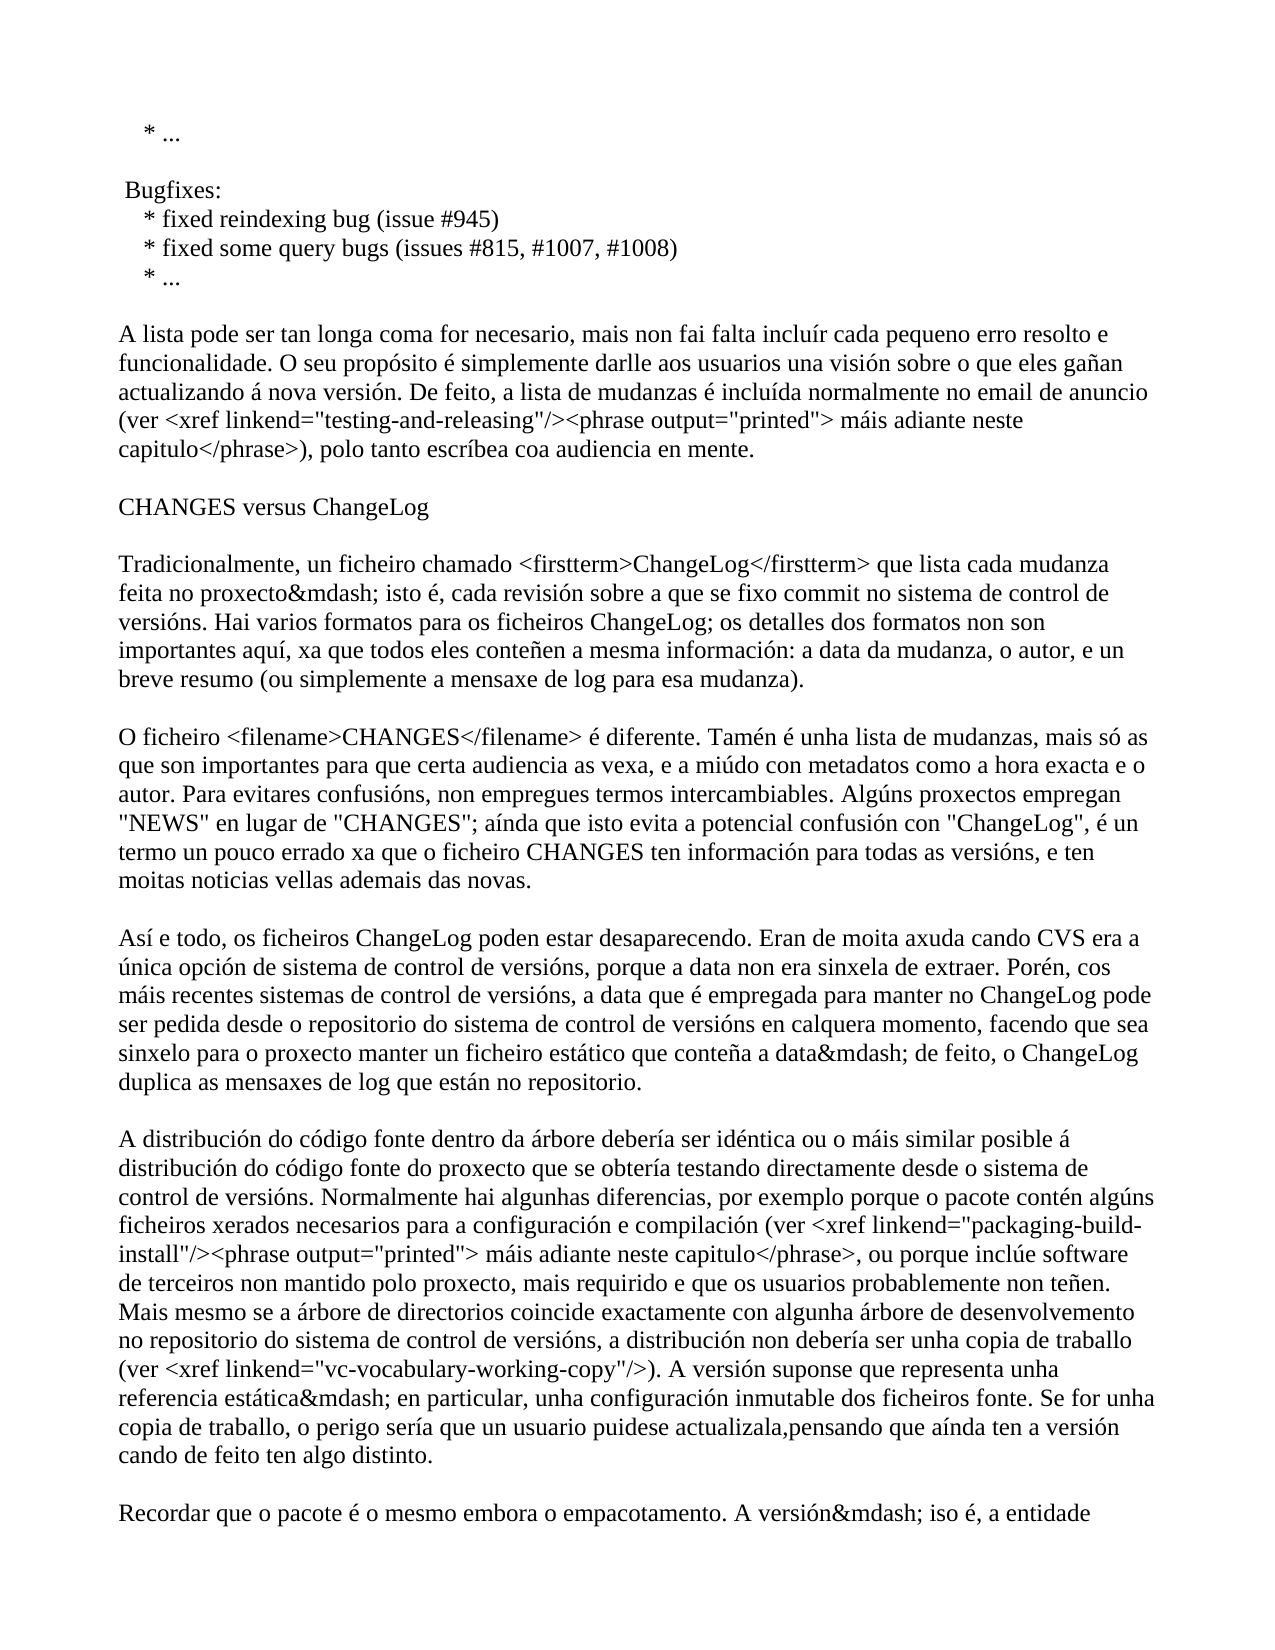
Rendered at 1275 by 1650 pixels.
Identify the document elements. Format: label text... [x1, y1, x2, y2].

text * ... [118, 262, 1157, 291]
text * fixed reindexing bug (issue #945) [118, 204, 1157, 233]
text Bugfixes: [118, 176, 1157, 204]
text Recordar que o pacote é o mesmo embora o empacotamento. A versión&mdash; iso é, a entidade [118, 1498, 1157, 1527]
text A distribución do código fonte dentro da árbore debería ser idéntica ou o máis similar posible á distribución do código fonte do proxecto que se obtería testando directamente desde o sistema de control de versións. Normalmente hai algunhas diferencias, por exemplo porque o pacote contén algúns ficheiros xerados necesarios para a configuración e compilación (ver <xref linkend="packaging-build-install"/><phrase output="printed"> máis adiante neste capitulo</phrase>, ou porque inclúe software de terceiros non mantido polo proxecto, mais requirido e que os usuarios probablemente non teñen. Mais mesmo se a árbore de directorios coincide exactamente con algunha árbore de desenvolvemento no repositorio do sistema de control de versións, a distribución non debería ser unha copia de traballo (ver <xref linkend="vc-vocabulary-working-copy"/>). A versión suponse que representa unha referencia estática&mdash; en particular, unha configuración inmutable dos ficheiros fonte. Se for unha copia de traballo, o perigo sería que un usuario puidese actualizala,pensando que aínda ten a versión cando de feito ten algo distinto. [118, 1124, 1157, 1469]
text Así e todo, os ficheiros ChangeLog poden estar desaparecendo. Eran de moita axuda cando CVS era a única opción de sistema de control de versións, porque a data non era sinxela de extraer. Porén, cos máis recentes sistemas de control de versións, a data que é empregada para manter no ChangeLog pode ser pedida desde o repositorio do sistema de control de versións en calquera momento, facendo que sea sinxelo para o proxecto manter un ficheiro estático que conteña a data&mdash; de feito, o ChangeLog duplica as mensaxes de log que están no repositorio. [118, 923, 1157, 1096]
text CHANGES versus ChangeLog [118, 492, 1157, 521]
text A lista pode ser tan longa coma for necesario, mais non fai falta incluír cada pequeno erro resolto e funcionalidade. O seu propósito é simplemente darlle aos usuarios una visión sobre o que eles gañan actualizando á nova versión. De feito, a lista de mudanzas é incluída normalmente no email de anuncio (ver <xref linkend="testing-and-releasing"/><phrase output="printed"> máis adiante neste capitulo</phrase>), polo tanto escríbea coa audiencia en mente. [118, 319, 1157, 463]
text O ficheiro <filename>CHANGES</filename> é diferente. Tamén é unha lista de mudanzas, mais só as que son importantes para que certa audiencia as vexa, e a miúdo con metadatos como a hora exacta e o autor. Para evitares confusións, non empregues termos intercambiables. Algúns proxectos empregan "NEWS" en lugar de "CHANGES"; aínda que isto evita a potencial confusión con "ChangeLog", é un termo un pouco errado xa que o ficheiro CHANGES ten información para todas as versións, e ten moitas noticias vellas ademais das novas. [118, 722, 1157, 894]
text * ... [118, 118, 1157, 147]
text Tradicionalmente, un ficheiro chamado <firstterm>ChangeLog</firstterm> que lista cada mudanza feita no proxecto&mdash; isto é, cada revisión sobre a que se fixo commit no sistema de control de versións. Hai varios formatos para os ficheiros ChangeLog; os detalles dos formatos non son importantes aquí, xa que todos eles conteñen a mesma información: a data da mudanza, o autor, e un breve resumo (ou simplemente a mensaxe de log para esa mudanza). [118, 549, 1157, 693]
text * fixed some query bugs (issues #815, #1007, #1008) [118, 233, 1157, 262]
